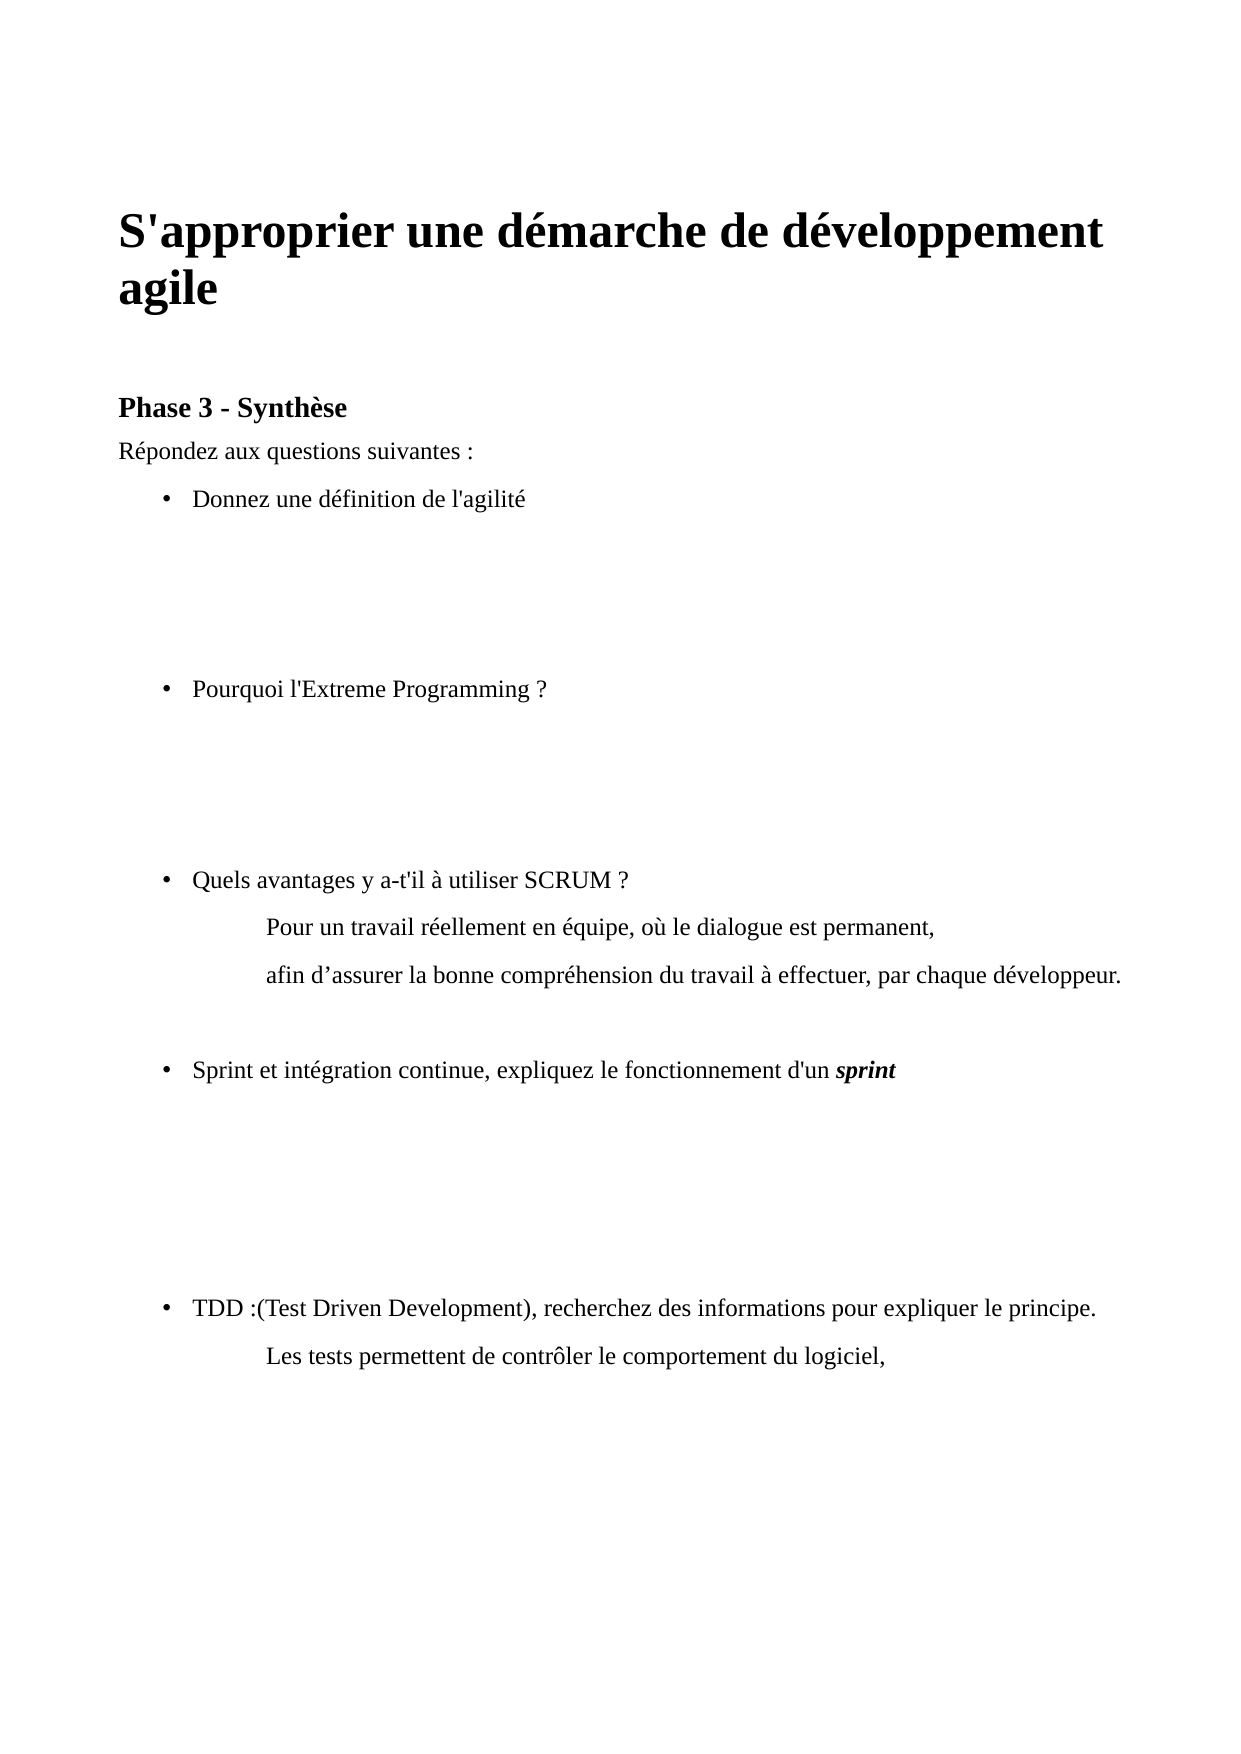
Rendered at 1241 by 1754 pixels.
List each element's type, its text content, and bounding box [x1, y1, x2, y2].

list Sprint et intégration continue, expliquez le fonctionnement d'un sprint [162, 1055, 1122, 1084]
text Répondez aux questions suivantes : [118, 436, 1122, 465]
list TDD :(Test Driven Development), recherchez des informations pour expliquer le principe. [162, 1293, 1122, 1322]
list Les tests permettent de contrôler le comportement du logiciel, [236, 1341, 1122, 1369]
subtitle S'approprier une démarche de développement agile [118, 201, 1122, 316]
list Quels avantages y a-t'il à utiliser SCRUM ? [162, 865, 1122, 893]
text afin d’assurer la bonne compréhension du travail à effectuer, par chaque développeur. [118, 960, 1122, 989]
list Donnez une définition de l'agilité [162, 484, 1122, 513]
list Pourquoi l'Extreme Programming ? [162, 674, 1122, 703]
subtitle Phase 3 - Synthèse [118, 390, 1122, 424]
text Pour un travail réellement en équipe, où le dialogue est permanent, [118, 912, 1122, 941]
